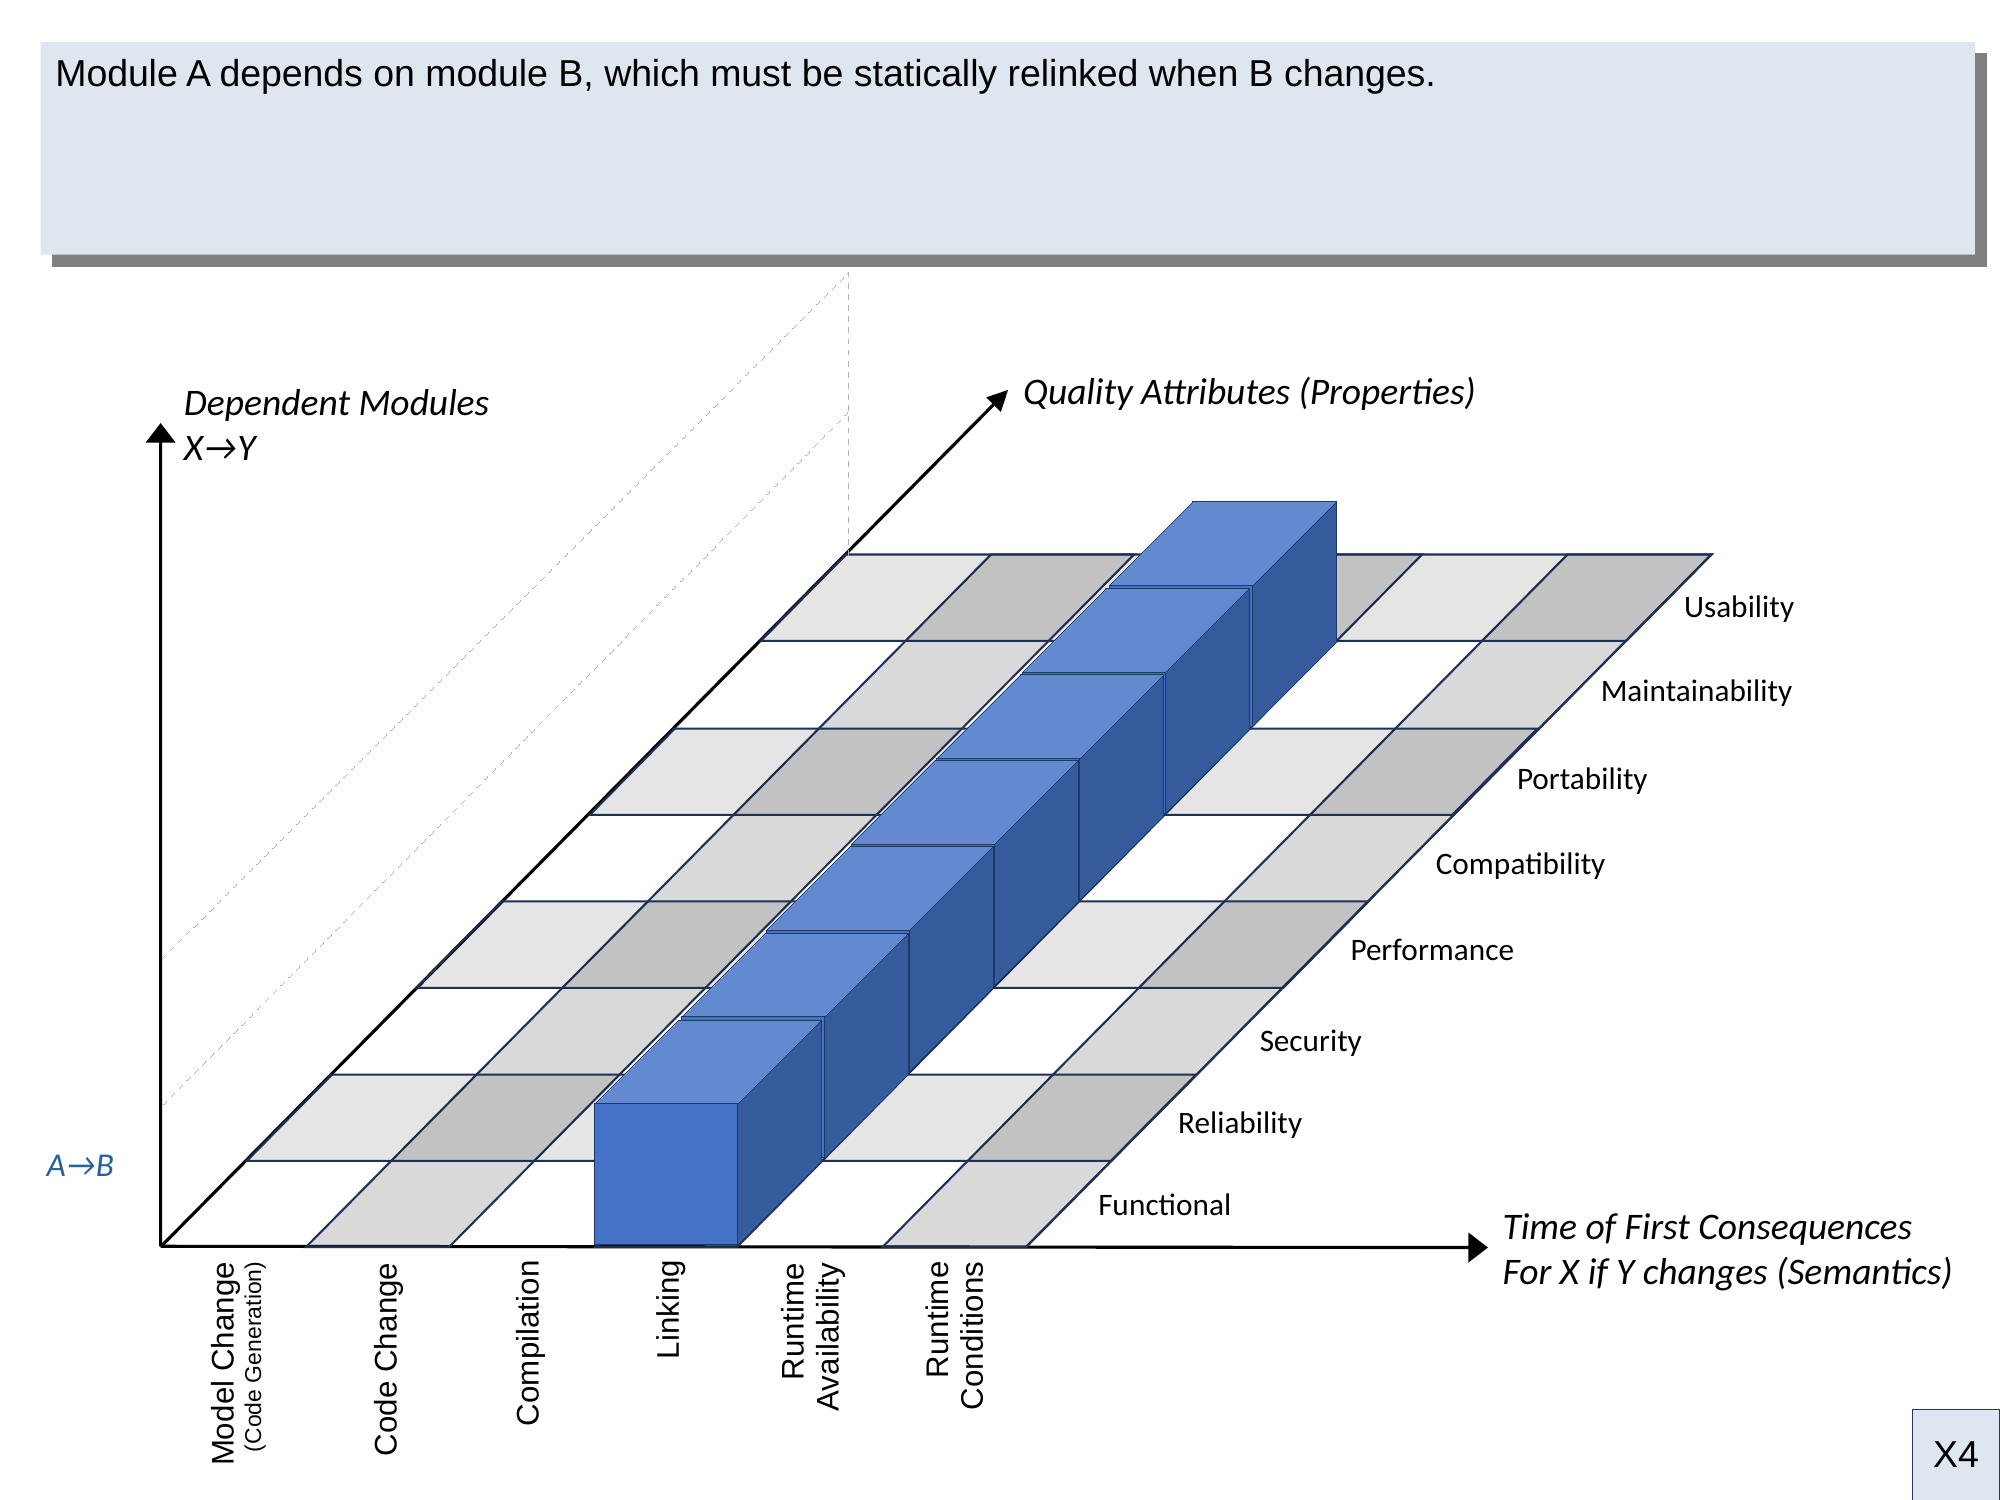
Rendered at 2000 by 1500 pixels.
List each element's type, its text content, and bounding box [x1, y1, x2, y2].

text_box Performance [1328, 921, 1640, 975]
text_box Module A depends on module B, which must be statically relinked when B changes. [40, 42, 1975, 255]
text_box Compilation [503, 1245, 560, 1480]
text_box [246, 501, 1709, 1247]
text_box Quality Attributes (Properties) [1008, 359, 1491, 420]
text_box Usability [1669, 578, 1820, 631]
text_box Compatibility [1420, 835, 1694, 889]
text_box X4 [1912, 1409, 2000, 1500]
text_box Portability [1502, 751, 1728, 804]
text_box Functional [1083, 1177, 1301, 1230]
text_box Reliability [1163, 1094, 1359, 1147]
text_box Dependent Modules X→Y [160, 325, 505, 521]
text_box Model Change (Code Generation) [198, 1246, 290, 1484]
text_box Security [1245, 1012, 1428, 1065]
text_box Code Change [361, 1247, 422, 1480]
text_box Time of First Consequences For X if Y changes (Semantics) [1487, 1195, 1969, 1300]
text_box Maintainability [1585, 663, 1813, 716]
text_box Linking [643, 1247, 704, 1480]
text_box Runtime Conditions [912, 1246, 1007, 1480]
text_box Runtime Availability [768, 1248, 863, 1455]
text_box A→B [0, 645, 161, 1193]
